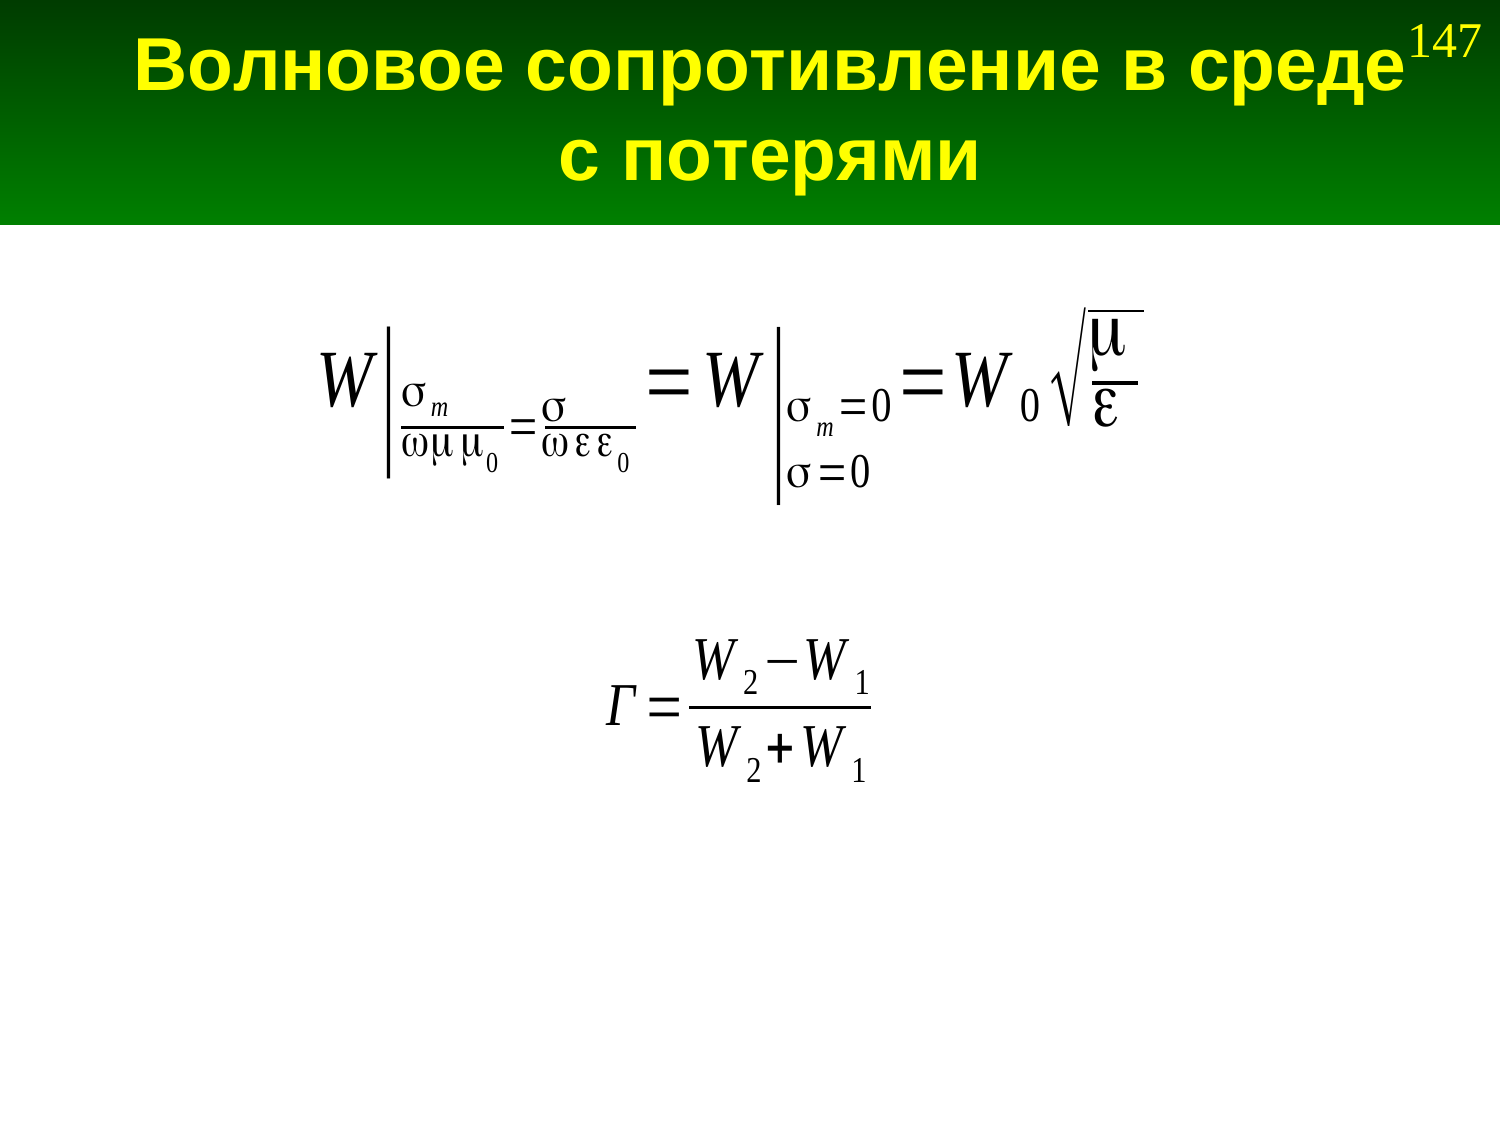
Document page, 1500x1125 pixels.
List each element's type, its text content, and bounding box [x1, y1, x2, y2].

chart [295, 304, 1160, 508]
title Волновое сопротивление в среде с потерями [100, 7, 1441, 204]
chart [590, 625, 887, 791]
